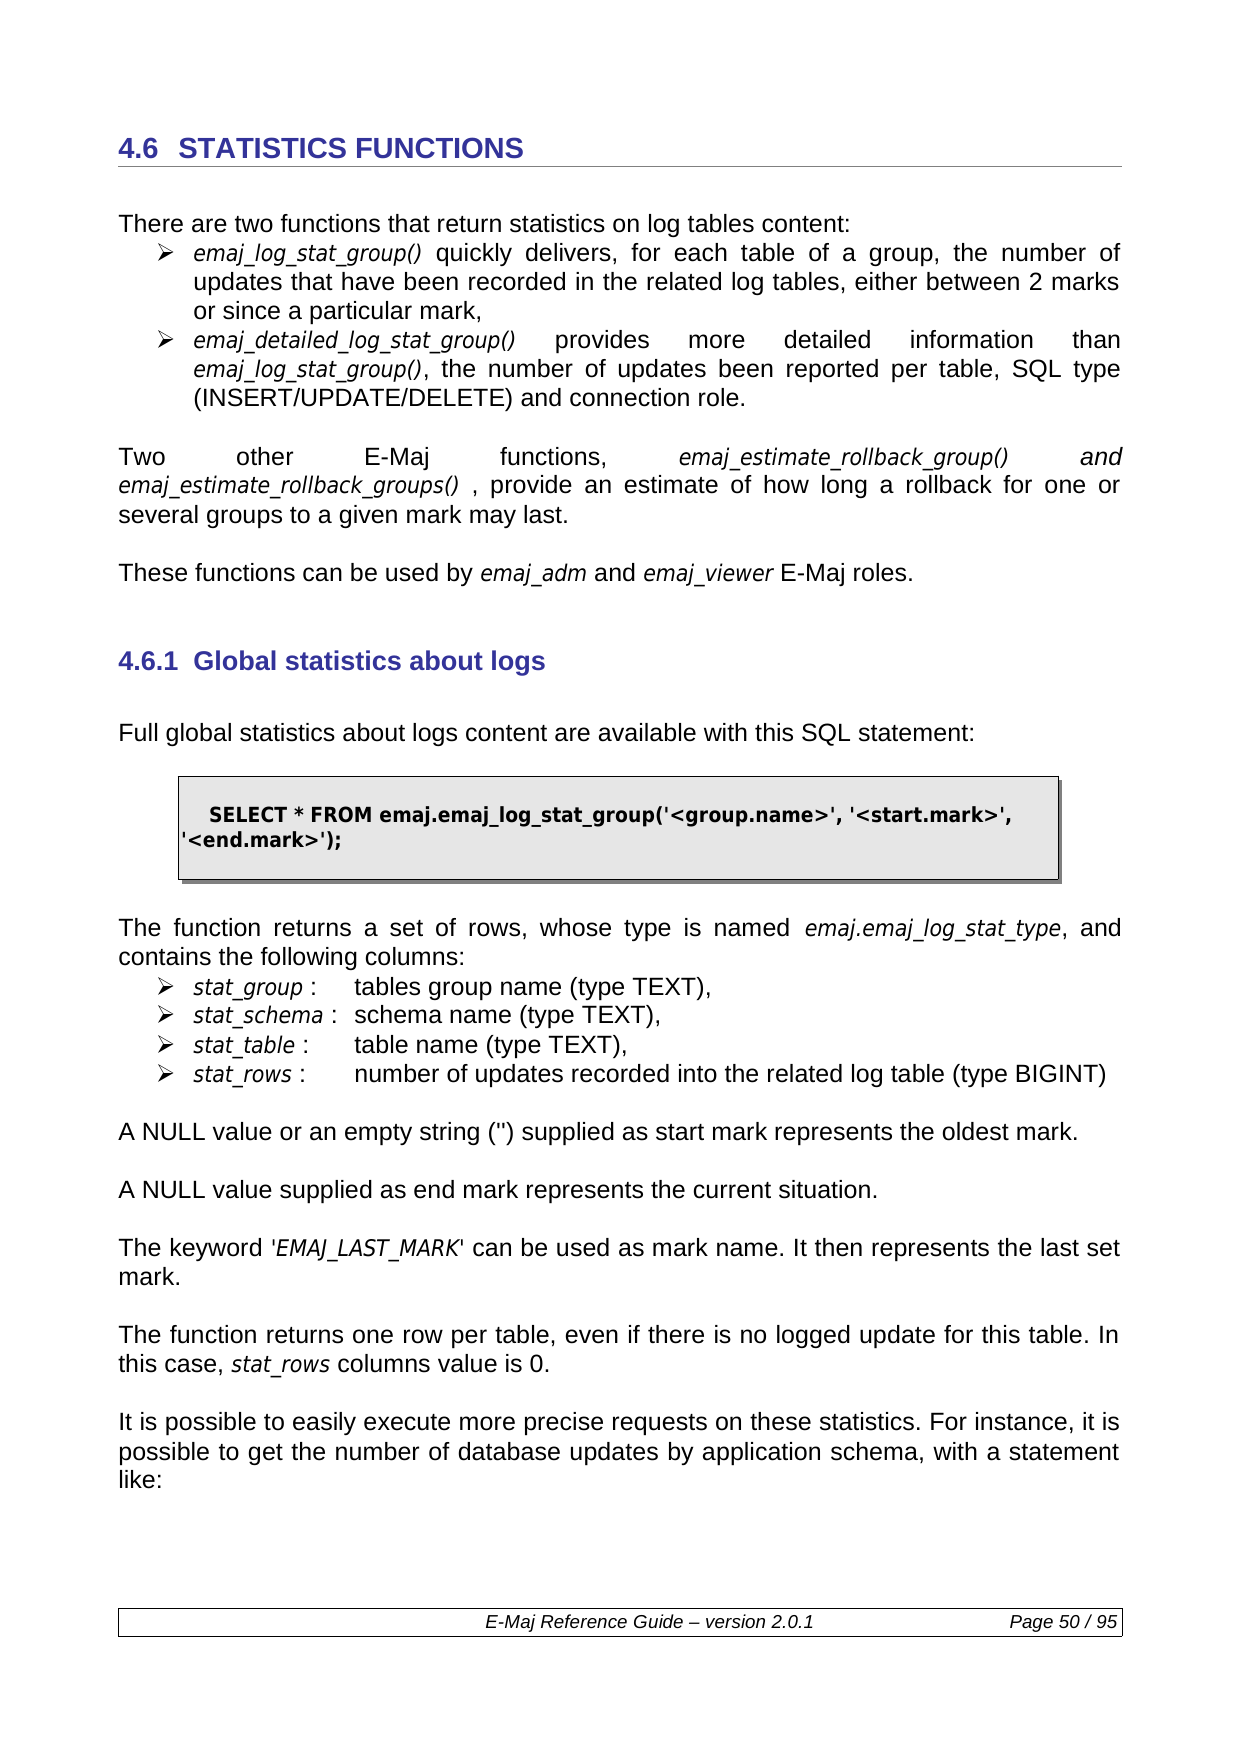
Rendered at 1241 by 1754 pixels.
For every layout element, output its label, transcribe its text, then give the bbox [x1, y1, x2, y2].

text A NULL value supplied as end mark represents the current situation. [118, 1175, 1122, 1204]
text The keyword 'EMAJ_LAST_MARK' can be used as mark name. It then represents the last set mark. [118, 1233, 1122, 1291]
text Two other E-Maj functions, emaj_estimate_rollback_group() and emaj_estimate_rollback_groups() , provide an estimate of how long a rollback for one or several groups to a given mark may last. [118, 441, 1122, 528]
list emaj_log_stat_group() quickly delivers, for each table of a group, the number of updates that have been recorded in the related log tables, either between 2 marks or since a particular mark, [156, 238, 1122, 325]
subtitle Statistics functions [118, 131, 1122, 166]
list stat_rows : number of updates recorded into the related log table (type BIGINT) [156, 1058, 1122, 1088]
text A NULL value or an empty string ('') supplied as start mark represents the oldest mark. [118, 1088, 1122, 1146]
subtitle Global statistics about logs [118, 645, 1122, 676]
list stat_table : table name (type TEXT), [156, 1029, 1122, 1058]
text These functions can be used by emaj_adm and emaj_viewer E-Maj roles. [118, 558, 1122, 587]
text The function returns one row per table, even if there is no logged update for this table. In this case, stat_rows columns value is 0. [118, 1320, 1122, 1378]
text SELECT * FROM emaj.emaj_log_stat_group('<group.name>', '<start.mark>', '<end.mark>'); [179, 800, 1058, 849]
list stat_schema : schema name (type TEXT), [156, 1000, 1122, 1029]
text The function returns a set of rows, whose type is named emaj.emaj_log_stat_type, and contains the following columns: [118, 913, 1122, 971]
text There are two functions that return statistics on log tables content: [118, 209, 1122, 238]
text It is possible to easily execute more precise requests on these statistics. For instance, it is possible to get the number of database updates by application schema, with a statement like: [118, 1407, 1122, 1494]
list emaj_detailed_log_stat_group() provides more detailed information than emaj_log_stat_group(), the number of updates been reported per table, SQL type (INSERT/UPDATE/DELETE) and connection role. [156, 325, 1122, 412]
list stat_group : tables group name (type TEXT), [156, 971, 1122, 1000]
text Full global statistics about logs content are available with this SQL statement: [118, 717, 1122, 746]
